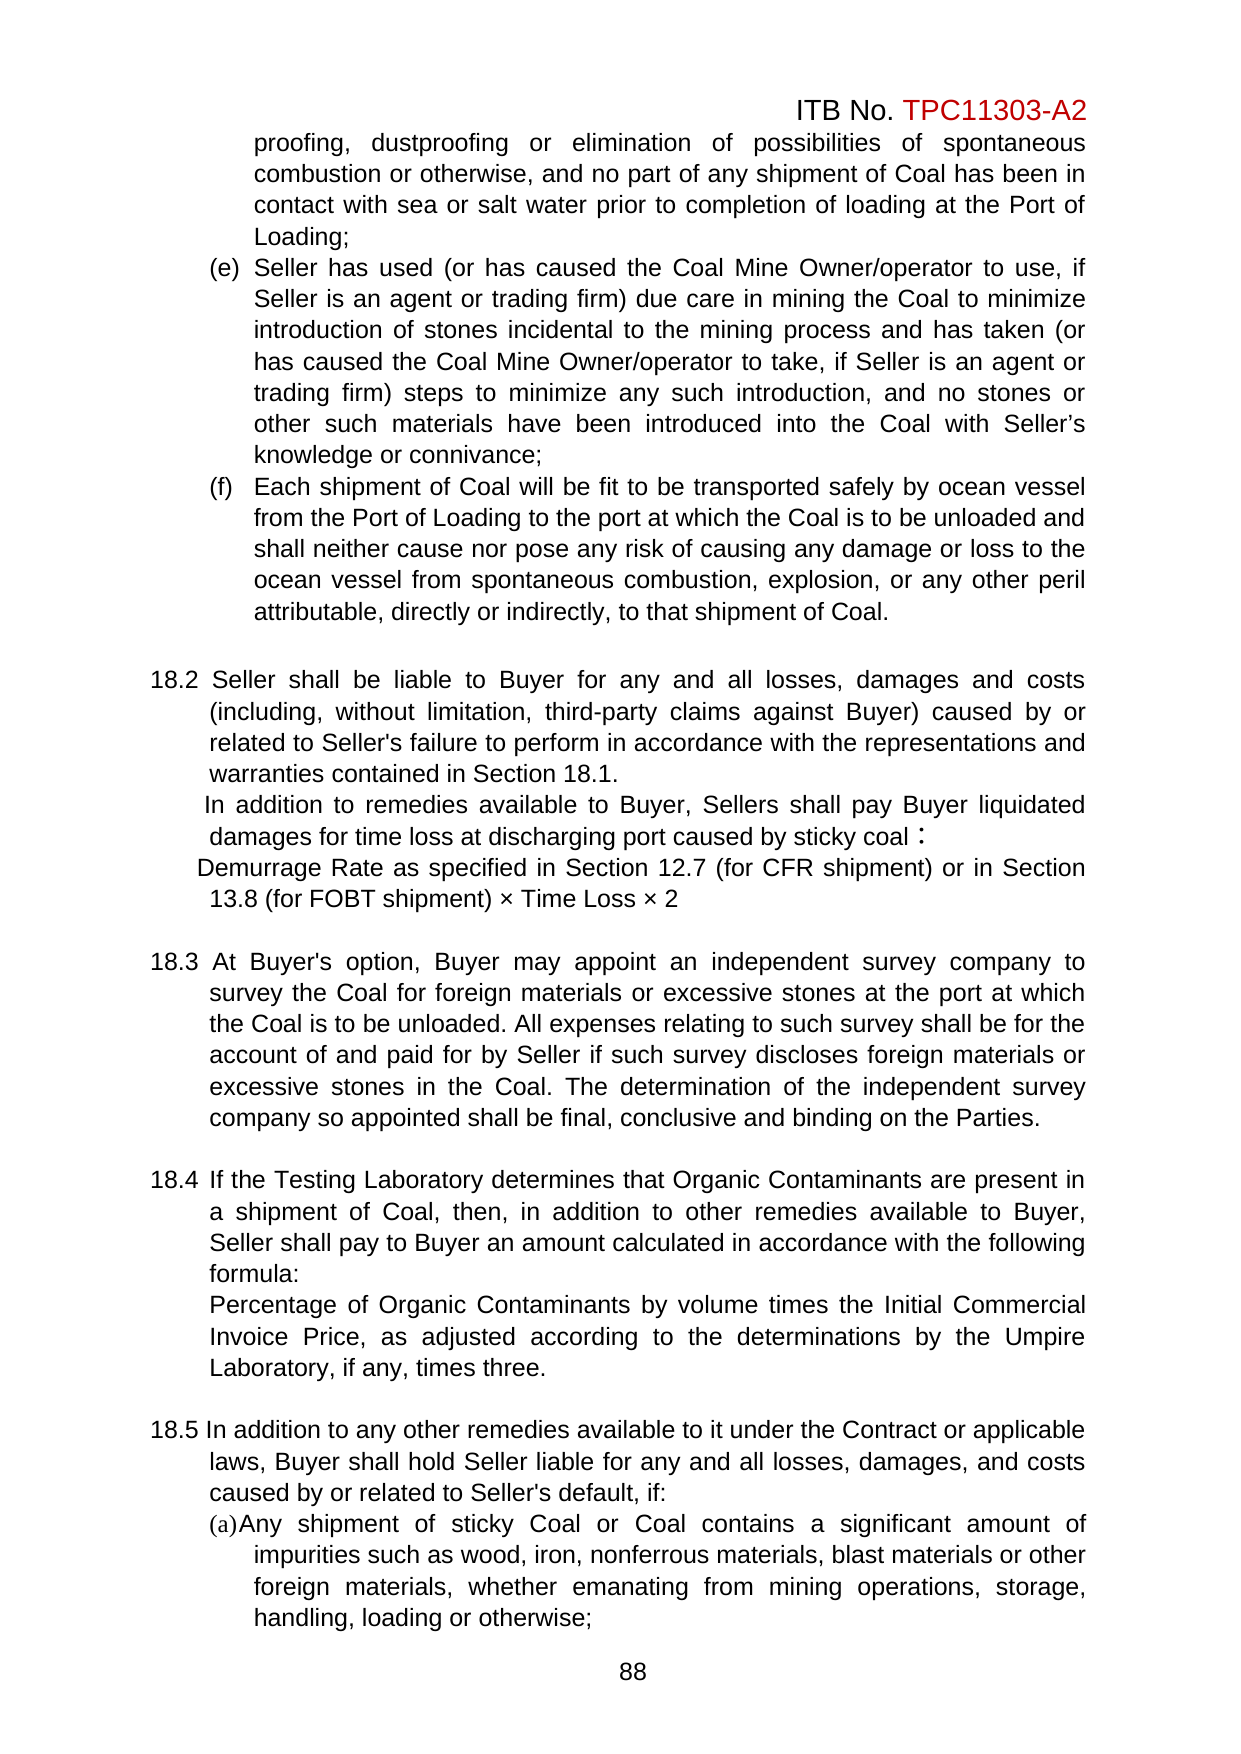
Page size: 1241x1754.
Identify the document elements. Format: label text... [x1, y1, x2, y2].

text 18.2 Seller shall be liable to Buyer for any and all losses, damages and costs (including, without limitation, third-party claims against Buyer) caused by or related to Seller's failure to perform in accordance with the representations and warranties contained in Section 18.1. [150, 664, 1087, 789]
list Each shipment of Coal will be fit to be transported safely by ocean vessel from the Port of Loading to the port at which the Coal is to be unloaded and shall neither cause nor pose any risk of causing any damage or loss to the ocean vessel from spontaneous combustion, explosion, or any other peril attributable, directly or indirectly, to that shipment of Coal. [209, 470, 1087, 626]
list Any shipment of sticky Coal or Coal contains a significant amount of impurities such as wood, iron, nonferrous materials, blast materials or other foreign materials, whether emanating from mining operations, storage, handling, loading or otherwise; [209, 1507, 1087, 1632]
text In addition to remedies available to Buyer, Sellers shall pay Buyer liquidated damages for time loss at discharging port caused by sticky coal： [150, 789, 1087, 851]
text Percentage of Organic Contaminants by volume times the Initial Commercial Invoice Price, as adjusted according to the determinations by the Umpire Laboratory, if any, times three. [209, 1289, 1087, 1382]
text Demurrage Rate as specified in Section 12.7 (for CFR shipment) or in Section 13.8 (for FOBT shipment) × Time Loss × 2 [150, 851, 1087, 914]
list Seller has used (or has caused the Coal Mine Owner/operator to use, if Seller is an agent or trading firm) due care in mining the Coal to minimize introduction of stones incidental to the mining process and has taken (or has caused the Coal Mine Owner/operator to take, if Seller is an agent or trading firm) steps to minimize any such introduction, and no stones or other such materials have been introduced into the Coal with Seller’s knowledge or connivance; [209, 251, 1087, 470]
text 18.3 At Buyer's option, Buyer may appoint an independent survey company to survey the Coal for foreign materials or excessive stones at the port at which the Coal is to be unloaded. All expenses relating to such survey shall be for the account of and paid for by Seller if such survey discloses foreign materials or excessive stones in the Coal. The determination of the independent survey company so appointed shall be final, conclusive and binding on the Parties. [150, 945, 1087, 1132]
list proofing, dustproofing or elimination of possibilities of spontaneous combustion or otherwise, and no part of any shipment of Coal has been in contact with sea or salt water prior to completion of loading at the Port of Loading; [209, 126, 1087, 251]
text 18.5 In addition to any other remedies available to it under the Contract or applicable laws, Buyer shall hold Seller liable for any and all losses, damages, and costs caused by or related to Seller's default, if: [150, 1414, 1087, 1507]
text 18.4 If the Testing Laboratory determines that Organic Contaminants are present in a shipment of Coal, then, in addition to other remedies available to Buyer, Seller shall pay to Buyer an amount calculated in accordance with the following formula: [150, 1164, 1087, 1289]
